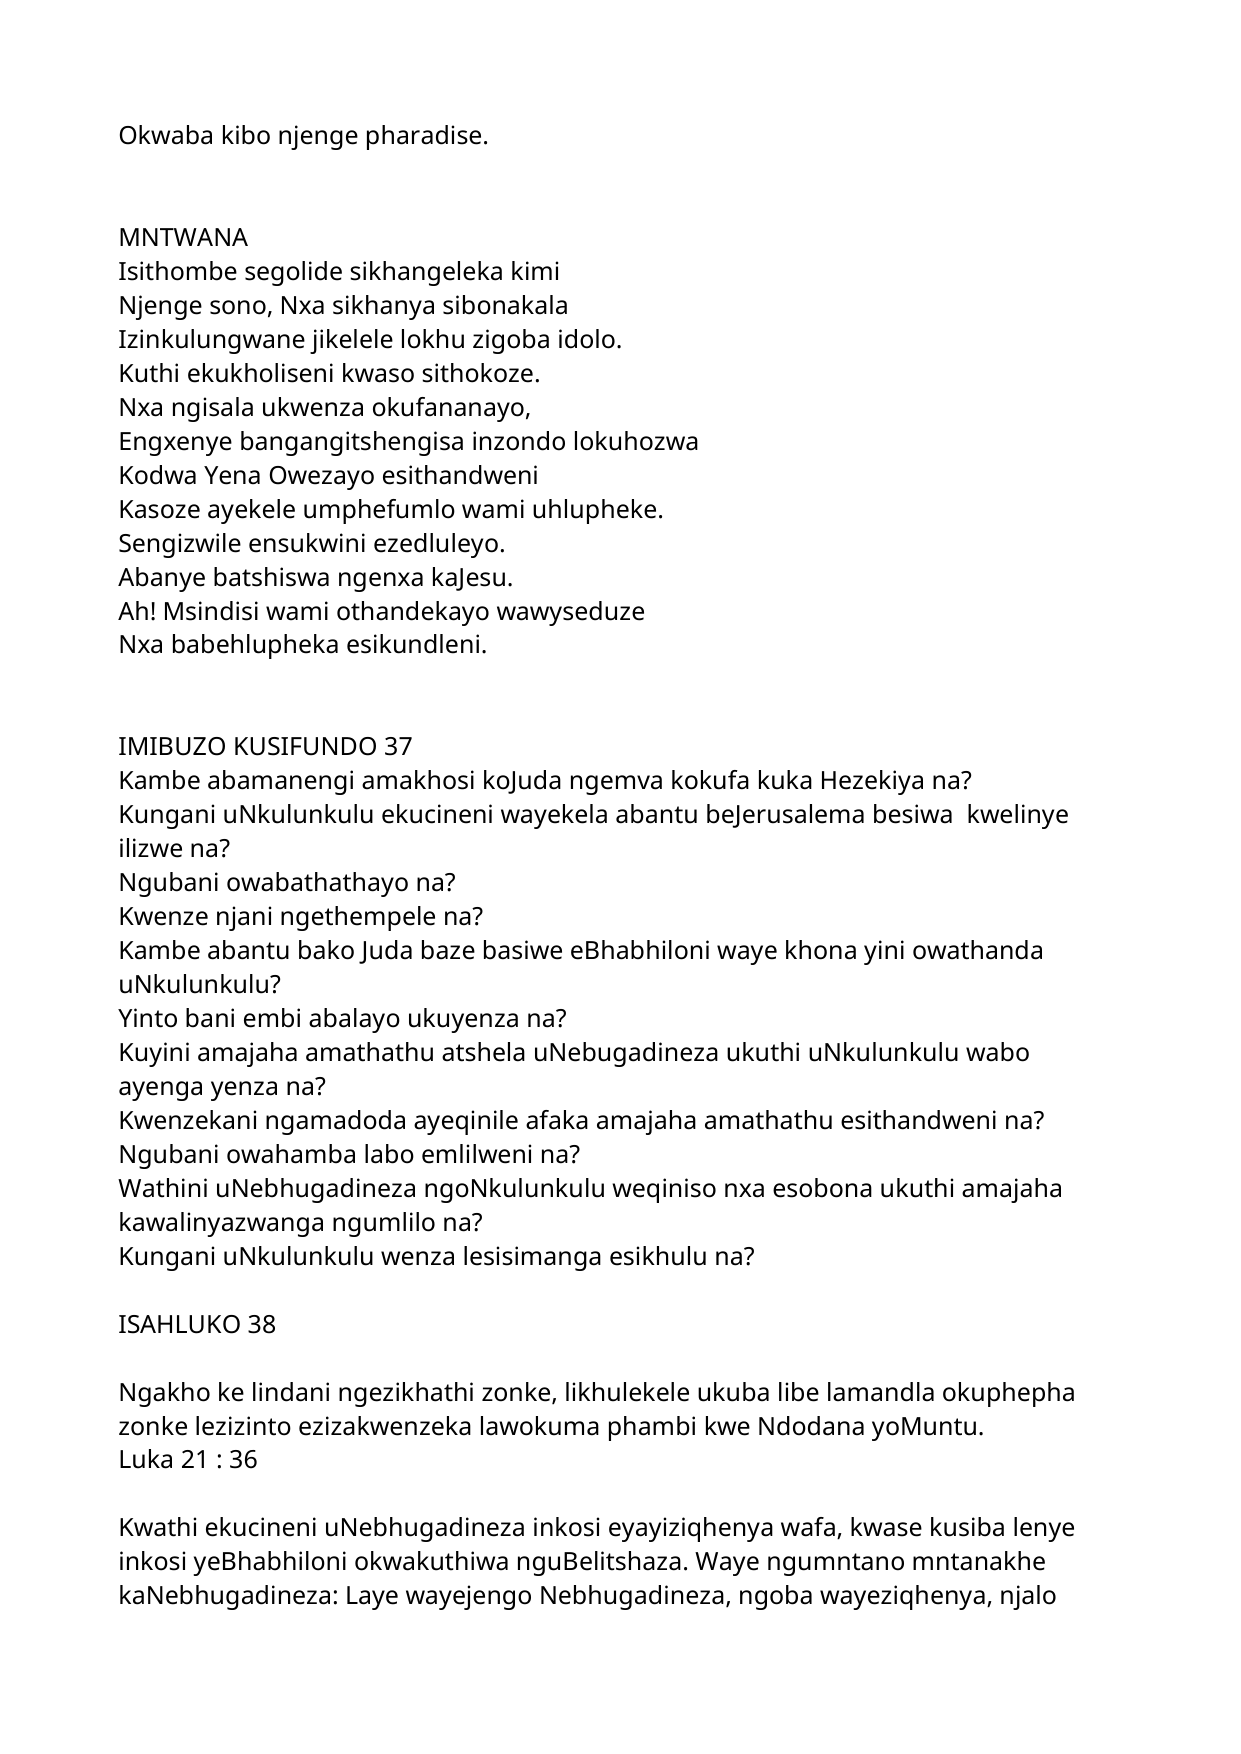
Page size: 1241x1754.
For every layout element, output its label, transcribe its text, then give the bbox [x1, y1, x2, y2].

text Kambe abamanengi amakhosi koJuda ngemva kokufa kuka Hezekiya na? [118, 763, 1122, 797]
text Ngubani owabathathayo na? [118, 865, 1122, 899]
text Engxenye bangangitshengisa inzondo lokuhozwa [118, 424, 1122, 458]
text Kuthi ekukholiseni kwaso sithokoze. [118, 356, 1122, 390]
text Abanye batshiswa ngenxa kaJesu. [118, 559, 1122, 593]
text Njenge sono, Nxa sikhanya sibonakala [118, 288, 1122, 322]
text Kwathi ekucineni uNebhugadineza inkosi eyayiziqhenya wafa, kwase kusiba lenye inkosi yeBhabhiloni okwakuthiwa nguBelitshaza. Waye ngumntano mntanakhe kaNebhugadineza: Laye wayejengo Nebhugadineza, ngoba wayeziqhenya, njalo [118, 1510, 1122, 1612]
text Kungani uNkulunkulu wenza lesisimanga esikhulu na? [118, 1239, 1122, 1273]
text Ngakho ke lindani ngezikhathi zonke, likhulekele ukuba libe lamandla okuphepha zonke lezizinto ezizakwenzeka lawokuma phambi kwe Ndodana yoMuntu. [118, 1374, 1122, 1442]
text Kasoze ayekele umphefumlo wami uhlupheke. [118, 492, 1122, 526]
text Kungani uNkulunkulu ekucineni wayekela abantu beJerusalema besiwa kwelinye ilizwe na? [118, 797, 1122, 865]
text Izinkulungwane jikelele lokhu zigoba idolo. [118, 322, 1122, 356]
text Kwenze njani ngethempele na? [118, 899, 1122, 933]
text Kuyini amajaha amathathu atshela uNebugadineza ukuthi uNkulunkulu wabo ayenga yenza na? [118, 1035, 1122, 1103]
text Kwenzekani ngamadoda ayeqinile afaka amajaha amathathu esithandweni na? [118, 1103, 1122, 1137]
text IMIBUZO KUSIFUNDO 37 [118, 729, 1122, 763]
text Wathini uNebhugadineza ngoNkulunkulu weqiniso nxa esobona ukuthi amajaha kawalinyazwanga ngumlilo na? [118, 1171, 1122, 1239]
text ISAHLUKO 38 [118, 1307, 1122, 1341]
text Okwaba kibo njenge pharadise. [118, 118, 1122, 152]
text Luka 21 : 36 [118, 1442, 1122, 1476]
text Nxa babehlupheka esikundleni. [118, 627, 1122, 661]
text MNTWANA [118, 220, 1122, 254]
text Nxa ngisala ukwenza okufananayo, [118, 390, 1122, 424]
text Ngubani owahamba labo emlilweni na? [118, 1137, 1122, 1171]
text Ah! Msindisi wami othandekayo wawyseduze [118, 593, 1122, 627]
text Kambe abantu bako Juda baze basiwe eBhabhiloni waye khona yini owathanda uNkulunkulu? [118, 933, 1122, 1001]
text Kodwa Yena Owezayo esithandweni [118, 458, 1122, 492]
text Sengizwile ensukwini ezedluleyo. [118, 526, 1122, 559]
text Isithombe segolide sikhangeleka kimi [118, 254, 1122, 288]
text Yinto bani embi abalayo ukuyenza na? [118, 1001, 1122, 1035]
